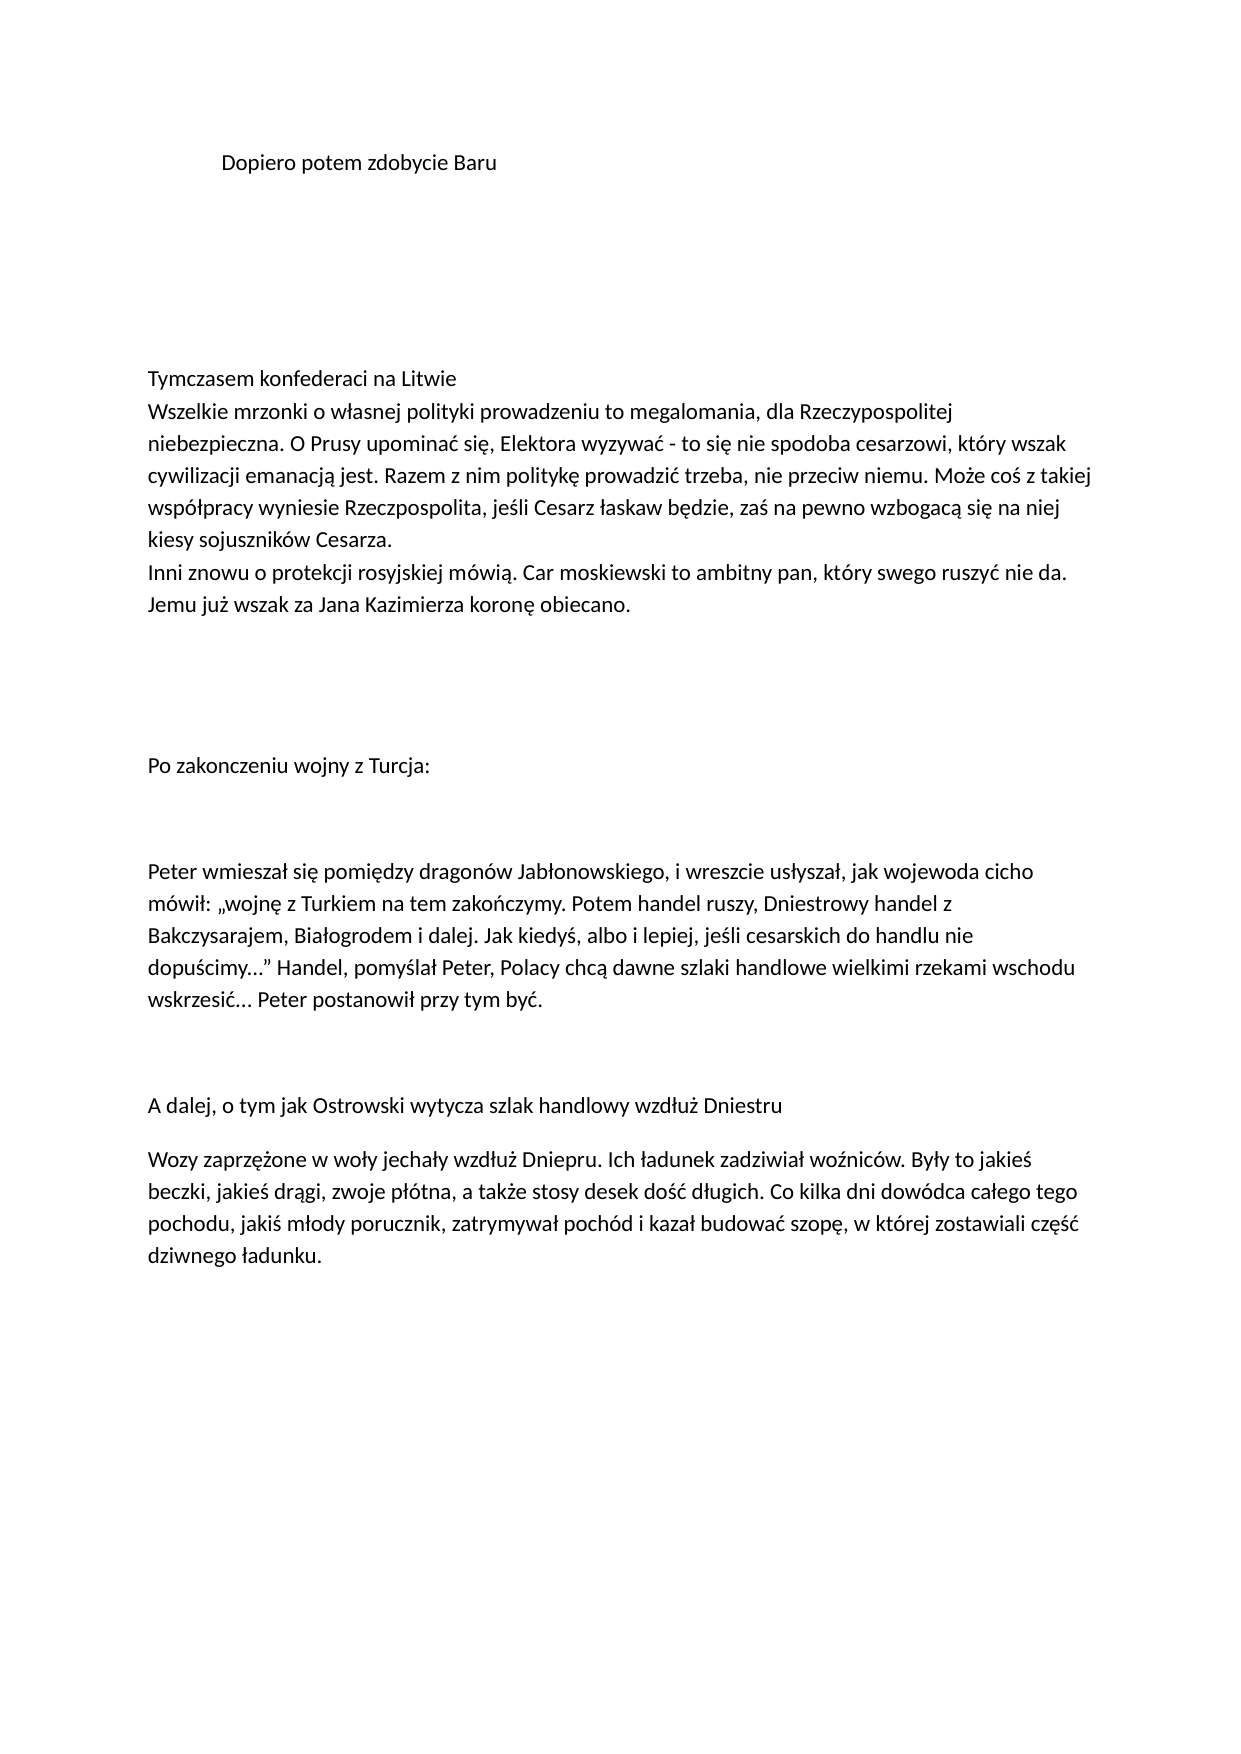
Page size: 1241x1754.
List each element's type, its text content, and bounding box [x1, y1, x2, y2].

text Inni znowu o protekcji rosyjskiej mówią. Car moskiewski to ambitny pan, który swego ruszyć nie da. Jemu już wszak za Jana Kazimierza koronę obiecano. [148, 558, 1093, 618]
text Po zakonczeniu wojny z Turcja: [148, 751, 1093, 779]
text Dopiero potem zdobycie Baru [148, 148, 1093, 176]
text Peter wmieszał się pomiędzy dragonów Jabłonowskiego, i wreszcie usłyszał, jak wojewoda cicho mówił: „wojnę z Turkiem na tem zakończymy. Potem handel ruszy, Dniestrowy handel z Bakczysarajem, Białogrodem i dalej. Jak kiedyś, albo i lepiej, jeśli cesarskich do handlu nie dopuścimy...” Handel, pomyślał Peter, Polacy chcą dawne szlaki handlowe wielkimi rzekami wschodu wskrzesić... Peter postanowił przy tym być. [148, 857, 1093, 1014]
text Wozy zaprzężone w woły jechały wzdłuż Dniepru. Ich ładunek zadziwiał woźniców. Były to jakieś beczki, jakieś drągi, zwoje płótna, a także stosy desek dość długich. Co kilka dni dowódca całego tego pochodu, jakiś młody porucznik, zatrymywał pochód i kazał budować szopę, w której zostawiali część dziwnego ładunku. [148, 1145, 1093, 1269]
text A dalej, o tym jak Ostrowski wytycza szlak handlowy wzdłuż Dniestru [148, 1092, 1093, 1120]
text Wszelkie mrzonki o własnej polityki prowadzeniu to megalomania, dla Rzeczypospolitej niebezpieczna. O Prusy upominać się, Elektora wyzywać - to się nie spodoba cesarzowi, który wszak cywilizacji emanacją jest. Razem z nim politykę prowadzić trzeba, nie przeciw niemu. Może coś z takiej współpracy wyniesie Rzeczpospolita, jeśli Cesarz łaskaw będzie, zaś na pewno wzbogacą się na niej kiesy sojuszników Cesarza. [148, 397, 1093, 553]
text Tymczasem konfederaci na Litwie [148, 364, 1093, 393]
